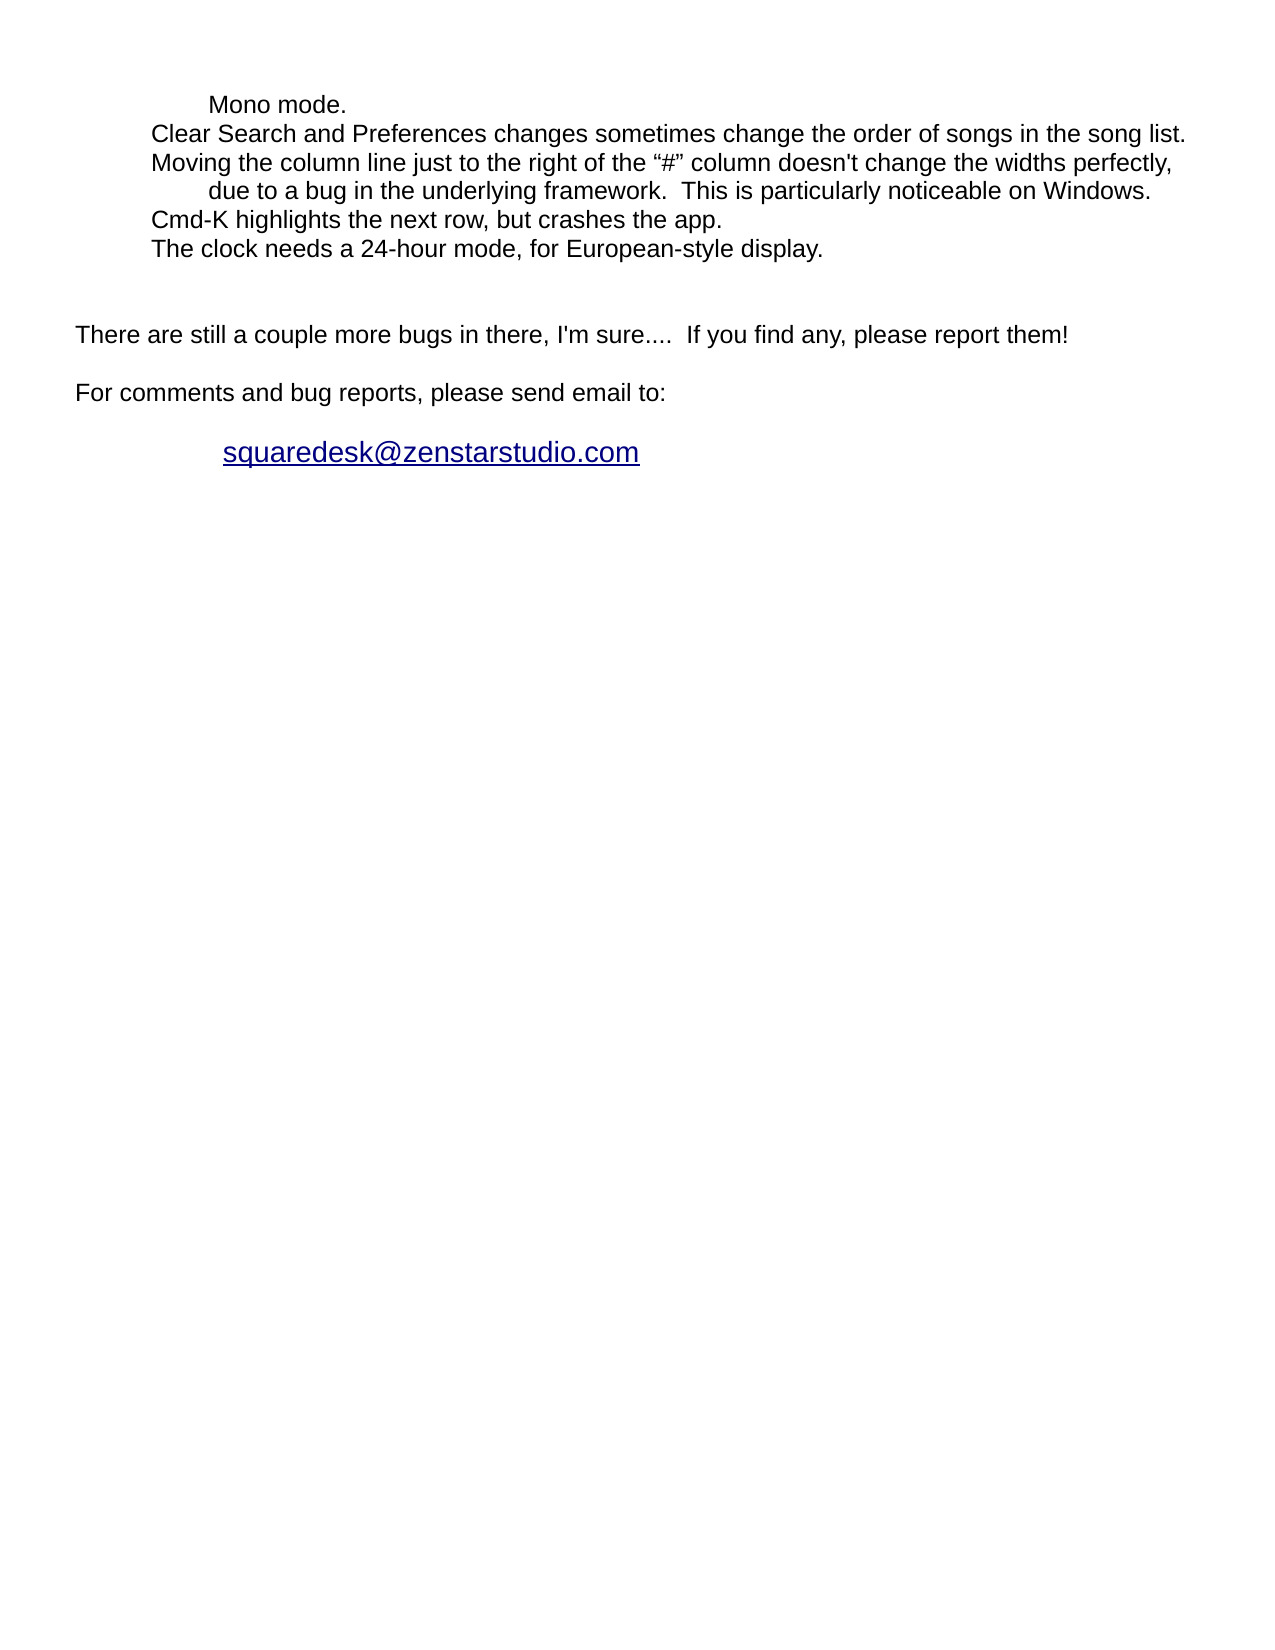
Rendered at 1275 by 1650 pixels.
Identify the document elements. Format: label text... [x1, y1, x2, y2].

text The clock needs a 24-hour mode, for European-style display. [151, 234, 1200, 262]
text For comments and bug reports, please send email to: [75, 377, 1200, 406]
text Mono mode. [151, 90, 1200, 119]
text Moving the column line just to the right of the “#” column doesn't change the widths perfectly, due to a bug in the underlying framework. This is particularly noticeable on Windows. [151, 147, 1200, 205]
text squaredesk@zenstarstudio.com [75, 435, 1200, 468]
text Clear Search and Preferences changes sometimes change the order of songs in the song list. [151, 119, 1200, 147]
text There are still a couple more bugs in there, I'm sure.... If you find any, please report them! [75, 320, 1200, 349]
text Cmd-K highlights the next row, but crashes the app. [151, 205, 1200, 234]
